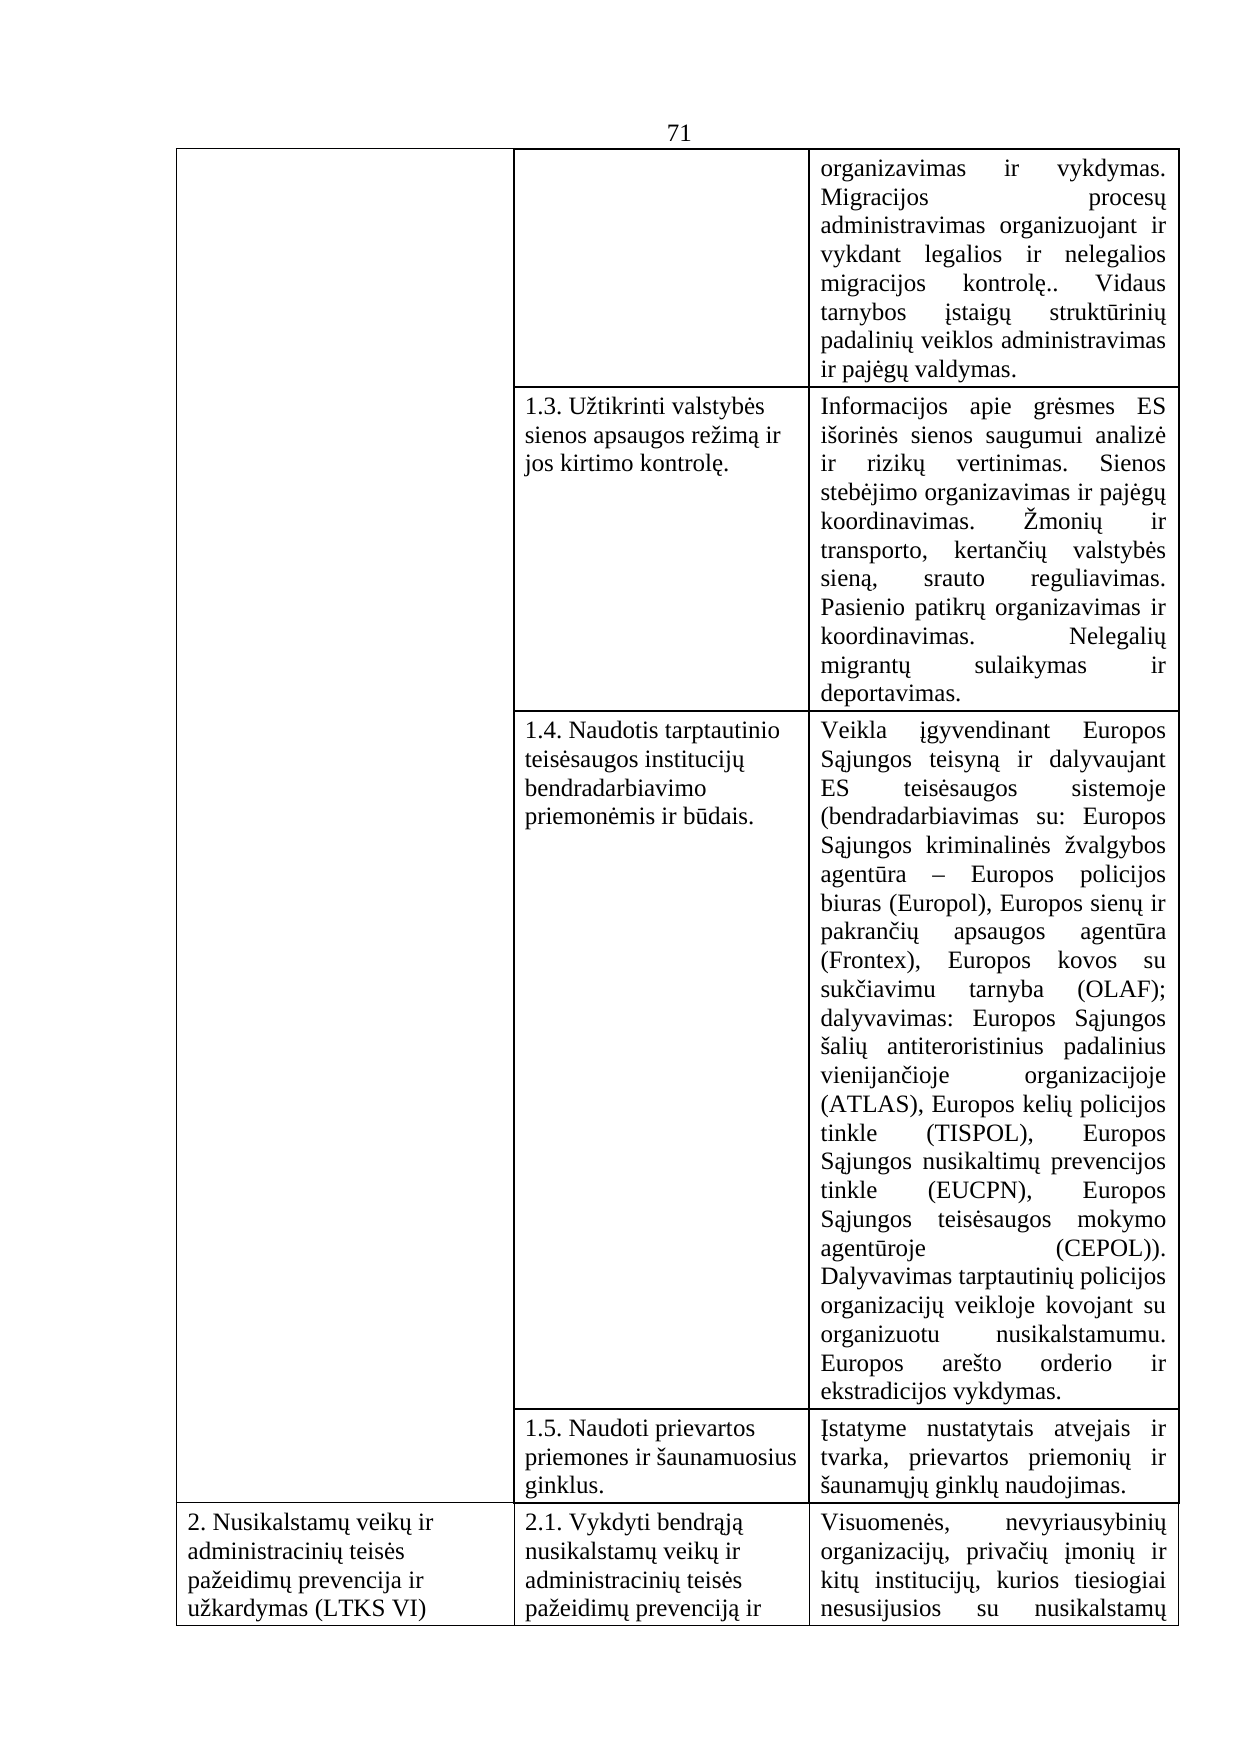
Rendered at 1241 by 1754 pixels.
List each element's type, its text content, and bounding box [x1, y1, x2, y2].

table_cell Įstatyme nustatytais atvejais ir tvarka, prievartos priemonių ir šaunamųjų ginklų naudojimas. [810, 1410, 1178, 1502]
table_cell 2.1. Vykdyti bendrąją nusikalstamų veikų ir administracinių teisės pažeidimų prevenciją ir [515, 1504, 809, 1625]
table_cell 1.4. Naudotis tarptautinio teisėsaugos institucijų bendradarbiavimo priemonėmis ir būdais. [515, 712, 808, 1408]
table_cell Visuomenės, nevyriausybinių organizacijų, privačių įmonių ir kitų institucijų, kurios tiesiogiai nesusijusios su nusikalstamų [810, 1504, 1178, 1625]
table_cell 1.5. Naudoti prievartos priemones ir šaunamuosius ginklus. [515, 1410, 808, 1502]
table_cell [177, 149, 513, 1502]
table_cell organizavimas ir vykdymas. Migracijos procesų administravimas organizuojant ir vykdant legalios ir nelegalios migracijos kontrolę.. Vidaus tarnybos įstaigų struktūrinių padalinių veiklos administravimas ir pajėgų valdymas. [810, 150, 1178, 386]
table_cell Veikla įgyvendinant Europos Sąjungos teisyną ir dalyvaujant ES teisėsaugos sistemoje (bendradarbiavimas su: Europos Sąjungos kriminalinės žvalgybos agentūra – Europos policijos biuras (Europol), Europos sienų ir pakrančių apsaugos agentūra (Frontex), Europos kovos su sukčiavimu tarnyba (OLAF); dalyvavimas: Europos Sąjungos šalių antiteroristinius padalinius vienijančioje organizacijoje (ATLAS), Europos kelių policijos tinkle (TISPOL), Europos Sąjungos nusikaltimų prevencijos tinkle (EUCPN), Europos Sąjungos teisėsaugos mokymo agentūroje (CEPOL)). Dalyvavimas tarptautinių policijos organizacijų veikloje kovojant su organizuotu nusikalstamumu. Europos arešto orderio ir ekstradicijos vykdymas. [810, 712, 1178, 1408]
table_cell Informacijos apie grėsmes ES išorinės sienos saugumui analizė ir rizikų vertinimas. Sienos stebėjimo organizavimas ir pajėgų koordinavimas. Žmonių ir transporto, kertančių valstybės sieną, srauto reguliavimas. Pasienio patikrų organizavimas ir koordinavimas. Nelegalių migrantų sulaikymas ir deportavimas. [810, 388, 1178, 710]
table_cell 2. Nusikalstamų veikų ir administracinių teisės pažeidimų prevencija ir užkardymas (LTKS VI) [177, 1503, 514, 1625]
table_cell [515, 150, 808, 386]
table_cell 1.3. Užtikrinti valstybės sienos apsaugos režimą ir jos kirtimo kontrolę. [515, 388, 808, 710]
